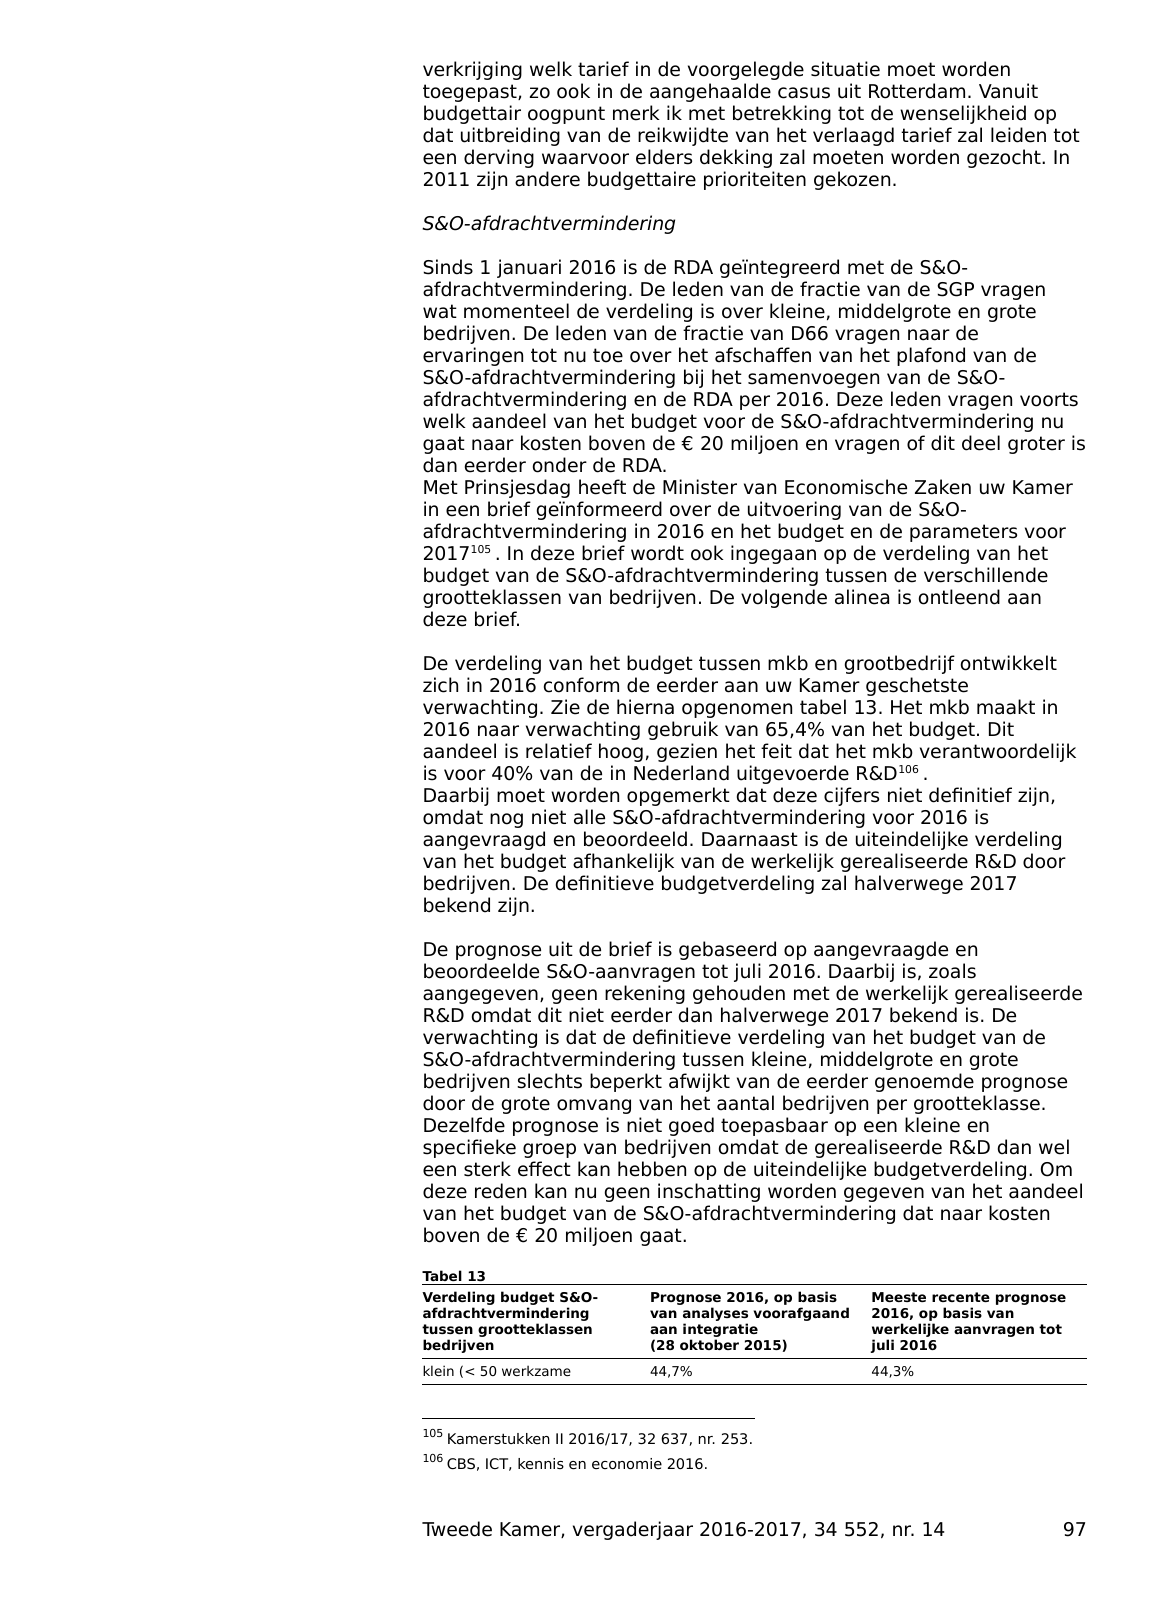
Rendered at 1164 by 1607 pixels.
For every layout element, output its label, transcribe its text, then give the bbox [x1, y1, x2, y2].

table_cell Prognose 2016, op basis van analyses voorafgaand aan integratie (28 oktober 2015) [644, 1285, 865, 1358]
text Kamerstukken II 2016/17, 32 637, nr. 253. [422, 1427, 1087, 1449]
text verkrijging welk tarief in de voorgelegde situatie moet worden toegepast, zo ook in de aangehaalde casus uit Rotterdam. Vanuit budgettair oogpunt merk ik met betrekking tot de wenselijkheid op dat uitbreiding van de reikwijdte van het verlaagd tarief zal leiden tot een derving waarvoor elders dekking zal moeten worden gezocht. In 2011 zijn andere budgettaire prioriteiten gekozen. [422, 59, 1087, 191]
table_cell klein (< 50 werkzame [422, 1359, 644, 1384]
table_cell 44,7% [644, 1359, 865, 1384]
text Sinds 1 januari 2016 is de RDA geïntegreerd met de S&O-afdrachtvermindering. De leden van de fractie van de SGP vragen wat momenteel de verdeling is over kleine, middelgrote en grote bedrijven. De leden van de fractie van D66 vragen naar de ervaringen tot nu toe over het afschaffen van het plafond van de S&O-afdrachtvermindering bij het samenvoegen van de S&O-afdrachtvermindering en de RDA per 2016. Deze leden vragen voorts welk aandeel van het budget voor de S&O-afdrachtvermindering nu gaat naar kosten boven de € 20 miljoen en vragen of dit deel groter is dan eerder onder de RDA. [422, 257, 1087, 477]
text De verdeling van het budget tussen mkb en grootbedrijf ontwikkelt zich in 2016 conform de eerder aan uw Kamer geschetste verwachting. Zie de hierna opgenomen tabel 13. Het mkb maakt in 2016 naar verwachting gebruik van 65,4% van het budget. Dit aandeel is relatief hoog, gezien het feit dat het mkb verantwoordelijk is voor 40% van de in Nederland uitgevoerde R&D. [422, 653, 1087, 785]
table_cell Meeste recente prognose 2016, op basis van werkelijke aanvragen tot juli 2016 [865, 1285, 1087, 1358]
table_header Tabel 13 [422, 1269, 1087, 1284]
subtitle S&O-afdrachtvermindering [422, 213, 1087, 235]
table_cell Verdeling budget S&O-afdrachtvermindering tussen grootteklassen bedrijven [422, 1285, 644, 1358]
table_cell 44,3% [865, 1359, 1087, 1384]
text CBS, ICT, kennis en economie 2016. [422, 1452, 1087, 1474]
text Met Prinsjesdag heeft de Minister van Economische Zaken uw Kamer in een brief geïnformeerd over de uitvoering van de S&O-afdrachtvermindering in 2016 en het budget en de parameters voor 2017. In deze brief wordt ook ingegaan op de verdeling van het budget van de S&O-afdrachtvermindering tussen de verschillende grootteklassen van bedrijven. De volgende alinea is ontleend aan deze brief. [422, 477, 1087, 631]
text Daarbij moet worden opgemerkt dat deze cijfers niet definitief zijn, omdat nog niet alle S&O-afdrachtvermindering voor 2016 is aangevraagd en beoordeeld. Daarnaast is de uiteindelijke verdeling van het budget afhankelijk van de werkelijk gerealiseerde R&D door bedrijven. De definitieve budgetverdeling zal halverwege 2017 bekend zijn. [422, 785, 1087, 917]
text De prognose uit de brief is gebaseerd op aangevraagde en beoordeelde S&O-aanvragen tot juli 2016. Daarbij is, zoals aangegeven, geen rekening gehouden met de werkelijk gerealiseerde R&D omdat dit niet eerder dan halverwege 2017 bekend is. De verwachting is dat de definitieve verdeling van het budget van de S&O-afdrachtvermindering tussen kleine, middelgrote en grote bedrijven slechts beperkt afwijkt van de eerder genoemde prognose door de grote omvang van het aantal bedrijven per grootteklasse. Dezelfde prognose is niet goed toepasbaar op een kleine en specifieke groep van bedrijven omdat de gerealiseerde R&D dan wel een sterk effect kan hebben op de uiteindelijke budgetverdeling. Om deze reden kan nu geen inschatting worden gegeven van het aandeel van het budget van de S&O-afdrachtvermindering dat naar kosten boven de € 20 miljoen gaat. [422, 939, 1087, 1247]
